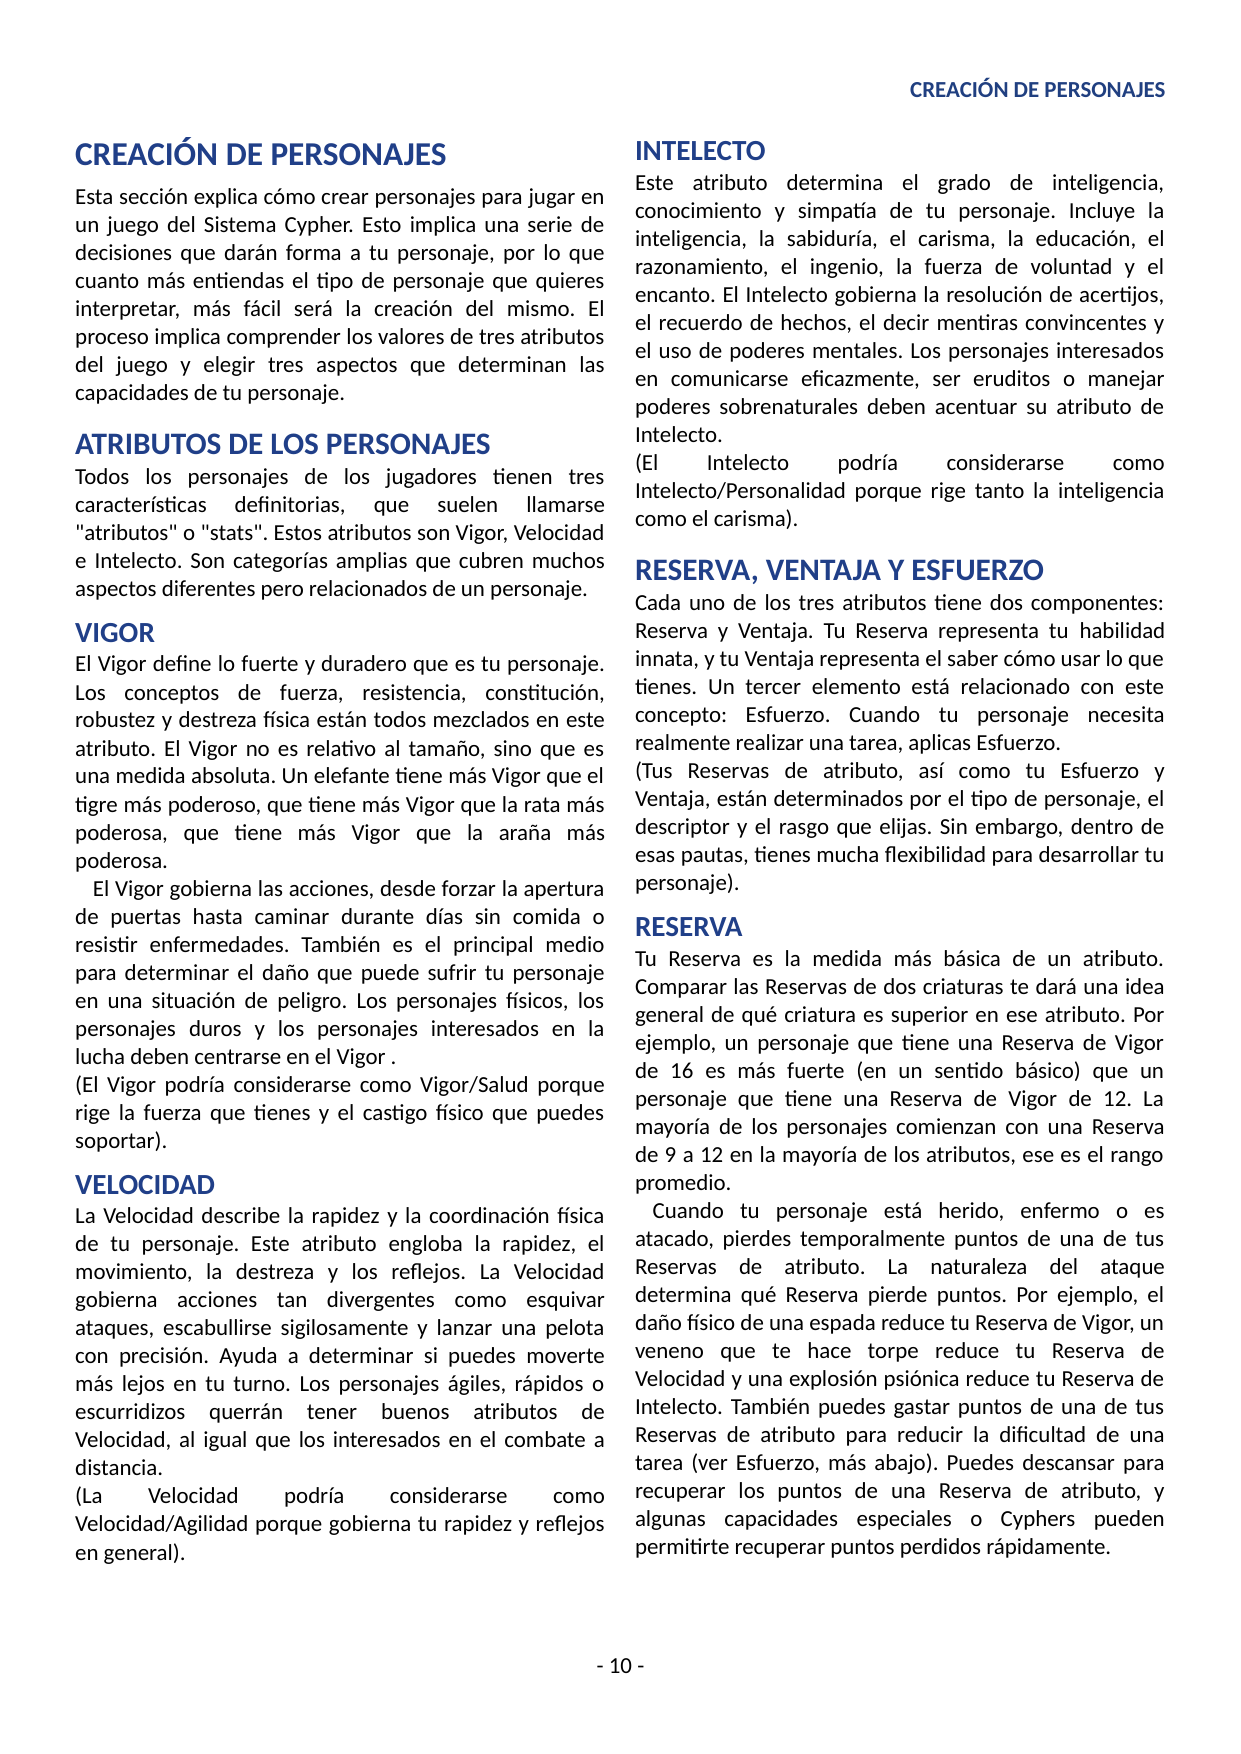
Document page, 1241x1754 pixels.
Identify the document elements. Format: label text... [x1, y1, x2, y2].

text (La Velocidad podría considerarse como Velocidad/Agilidad porque gobierna tu rapidez y reflejos en general). [75, 1482, 605, 1566]
text Todos los personajes de los jugadores tienen tres características definitorias, que suelen llamarse "atributos" o "stats". Estos atributos son Vigor, Velocidad e Intelecto. Son categorías amplias que cubren muchos aspectos diferentes pero relacionados de un personaje. [75, 462, 605, 602]
subtitle Atributos de los personajes [75, 424, 605, 462]
text (El Vigor podría considerarse como Vigor/Salud porque rige la fuerza que tienes y el castigo físico que puedes soportar). [75, 1070, 605, 1154]
text Este atributo determina el grado de inteligencia, conocimiento y simpatía de tu personaje. Incluye la inteligencia, la sabiduría, el carisma, la educación, el razonamiento, el ingenio, la fuerza de voluntad y el encanto. El Intelecto gobierna la resolución de acertijos, el recuerdo de hechos, el decir mentiras convincentes y el uso de poderes mentales. Los personajes interesados en comunicarse eficazmente, ser eruditos o manejar poderes sobrenaturales deben acentuar su atributo de Intelecto. [635, 168, 1165, 448]
text El Vigor gobierna las acciones, desde forzar la apertura de puertas hasta caminar durante días sin comida o resistir enfermedades. También es el principal medio para determinar el daño que puede sufrir tu personaje en una situación de peligro. Los personajes físicos, los personajes duros y los personajes interesados en la lucha deben centrarse en el Vigor . [75, 874, 605, 1070]
text Esta sección explica cómo crear personajes para jugar en un juego del Sistema Cypher. Esto implica una serie de decisiones que darán forma a tu personaje, por lo que cuanto más entiendas el tipo de personaje que quieres interpretar, más fácil será la creación del mismo. El proceso implica comprender los valores de tres atributos del juego y elegir tres aspectos que determinan las capacidades de tu personaje. [75, 182, 605, 406]
text (Tus Reservas de atributo, así como tu Esfuerzo y Ventaja, están determinados por el tipo de personaje, el descriptor y el rasgo que elijas. Sin embargo, dentro de esas pautas, tienes mucha flexibilidad para desarrollar tu personaje). [635, 756, 1165, 896]
subtitle Creación de personajes [75, 132, 605, 173]
text Cada uno de los tres atributos tiene dos componentes: Reserva y Ventaja. Tu Reserva representa tu habilidad innata, y tu Ventaja representa el saber cómo usar lo que tienes. Un tercer elemento está relacionado con este concepto: Esfuerzo. Cuando tu personaje necesita realmente realizar una tarea, aplicas Esfuerzo. [635, 588, 1165, 756]
text (El Intelecto podría considerarse como Intelecto/Personalidad porque rige tanto la inteligencia como el carisma). [635, 448, 1165, 532]
text Tu Reserva es la medida más básica de un atributo. Comparar las Reservas de dos criaturas te dará una idea general de qué criatura es superior en ese atributo. Por ejemplo, un personaje que tiene una Reserva de Vigor de 16 es más fuerte (en un sentido básico) que un personaje que tiene una Reserva de Vigor de 12. La mayoría de los personajes comienzan con una Reserva de 9 a 12 en la mayoría de los atributos, ese es el rango promedio. [635, 944, 1165, 1196]
subtitle Reserva, Ventaja y Esfuerzo [635, 550, 1165, 588]
subtitle Intelecto [635, 132, 1165, 168]
subtitle Reserva [635, 908, 1165, 944]
subtitle Vigor [75, 614, 605, 649]
text El Vigor define lo fuerte y duradero que es tu personaje. Los conceptos de fuerza, resistencia, constitución, robustez y destreza física están todos mezclados en este atributo. El Vigor no es relativo al tamaño, sino que es una medida absoluta. Un elefante tiene más Vigor que el tigre más poderoso, que tiene más Vigor que la rata más poderosa, que tiene más Vigor que la araña más poderosa. [75, 649, 605, 874]
text Cuando tu personaje está herido, enfermo o es atacado, pierdes temporalmente puntos de una de tus Reservas de atributo. La naturaleza del ataque determina qué Reserva pierde puntos. Por ejemplo, el daño físico de una espada reduce tu Reserva de Vigor, un veneno que te hace torpe reduce tu Reserva de Velocidad y una explosión psiónica reduce tu Reserva de Intelecto. También puedes gastar puntos de una de tus Reservas de atributo para reducir la dificultad de una tarea (ver Esfuerzo, más abajo). Puedes descansar para recuperar los puntos de una Reserva de atributo, y algunas capacidades especiales o Cyphers pueden permitirte recuperar puntos perdidos rápidamente. [635, 1196, 1165, 1560]
text La Velocidad describe la rapidez y la coordinación física de tu personaje. Este atributo engloba la rapidez, el movimiento, la destreza y los reflejos. La Velocidad gobierna acciones tan divergentes como esquivar ataques, escabullirse sigilosamente y lanzar una pelota con precisión. Ayuda a determinar si puedes moverte más lejos en tu turno. Los personajes ágiles, rápidos o escurridizos querrán tener buenos atributos de Velocidad, al igual que los interesados en el combate a distancia. [75, 1201, 605, 1482]
subtitle Velocidad [75, 1166, 605, 1201]
